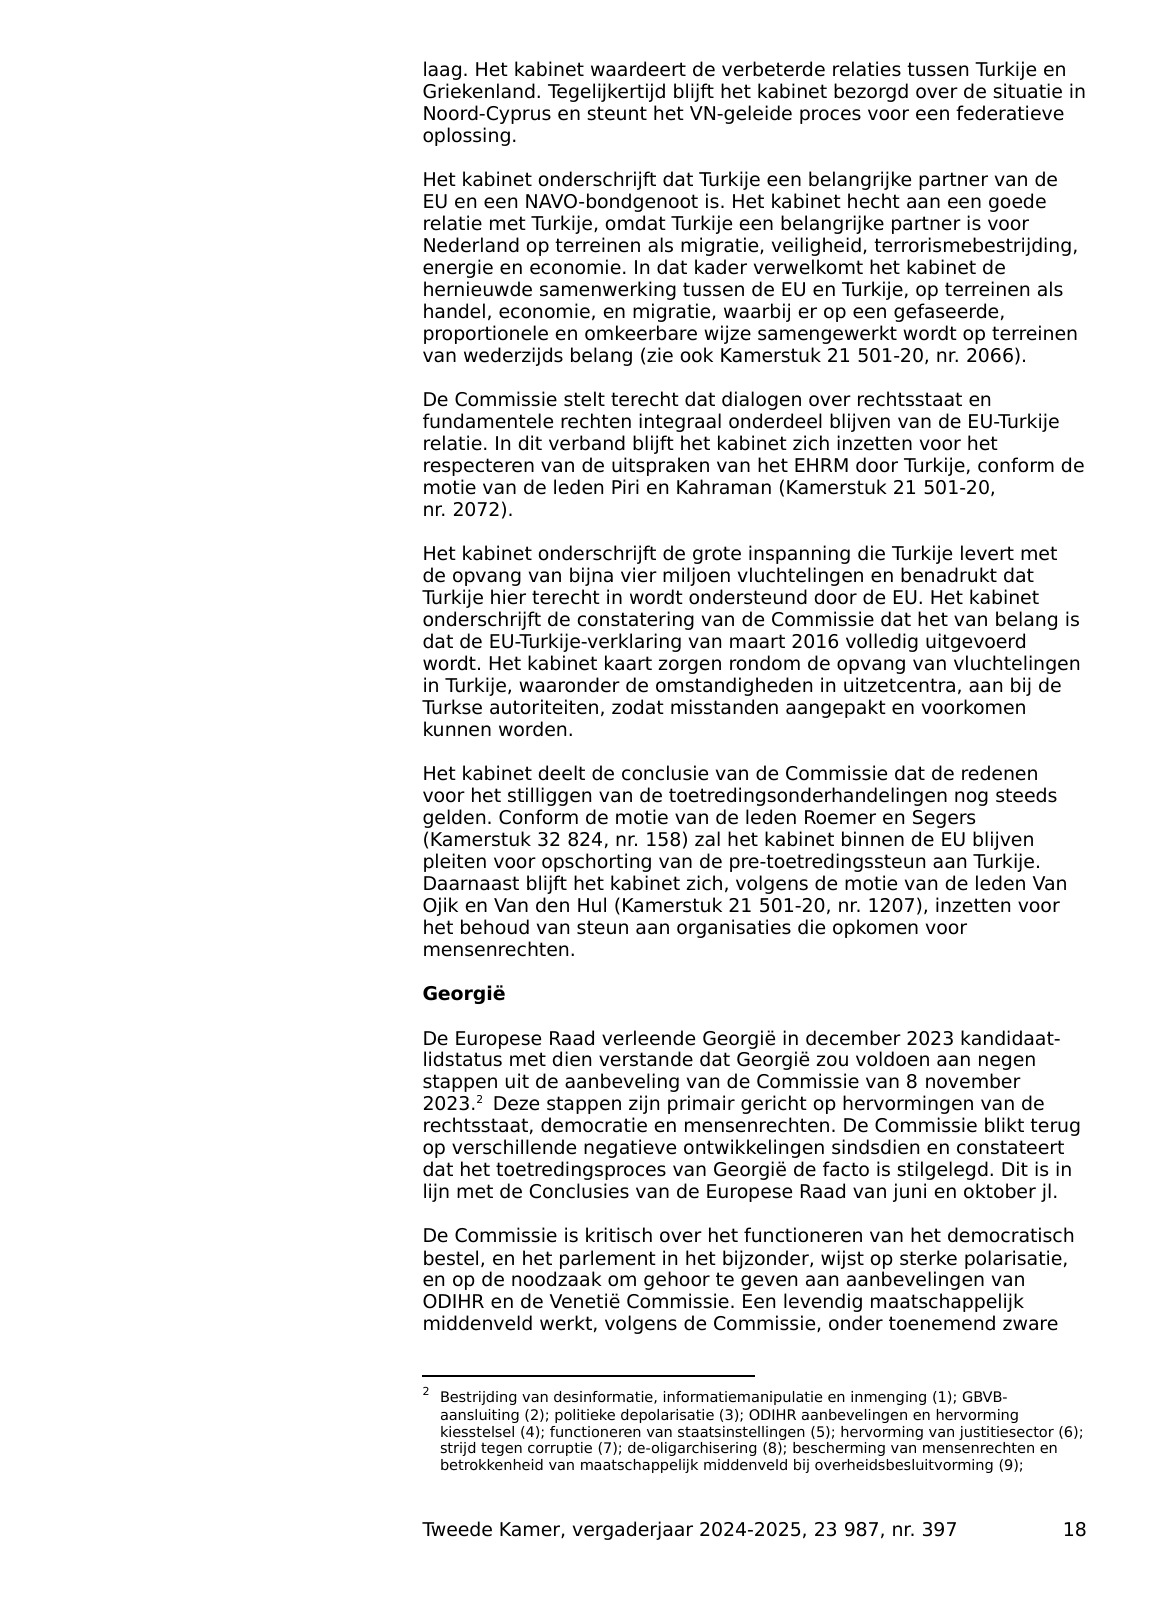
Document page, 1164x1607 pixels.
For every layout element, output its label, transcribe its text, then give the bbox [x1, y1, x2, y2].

subtitle Georgië [422, 983, 1087, 1005]
text Het kabinet deelt de conclusie van de Commissie dat de redenen voor het stilliggen van de toetredingsonderhandelingen nog steeds gelden. Conform de motie van de leden Roemer en Segers (Kamerstuk 32 824, nr. 158) zal het kabinet binnen de EU blijven pleiten voor opschorting van de pre-toetredingssteun aan Turkije. Daarnaast blijft het kabinet zich, volgens de motie van de leden Van Ojik en Van den Hul (Kamerstuk 21 501-20, nr. 1207), inzetten voor het behoud van steun aan organisaties die opkomen voor mensenrechten. [422, 763, 1087, 961]
text Het kabinet onderschrijft de grote inspanning die Turkije levert met de opvang van bijna vier miljoen vluchtelingen en benadrukt dat Turkije hier terecht in wordt ondersteund door de EU. Het kabinet onderschrijft de constatering van de Commissie dat het van belang is dat de EU-Turkije-verklaring van maart 2016 volledig uitgevoerd wordt. Het kabinet kaart zorgen rondom de opvang van vluchtelingen in Turkije, waaronder de omstandigheden in uitzetcentra, aan bij de Turkse autoriteiten, zodat misstanden aangepakt en voorkomen kunnen worden. [422, 543, 1087, 741]
text De Commissie stelt terecht dat dialogen over rechtsstaat en fundamentele rechten integraal onderdeel blijven van de EU-Turkije relatie. In dit verband blijft het kabinet zich inzetten voor het respecteren van de uitspraken van het EHRM door Turkije, conform de motie van de leden Piri en Kahraman (Kamerstuk 21 501-20, nr. 2072). [422, 389, 1087, 521]
text Het kabinet onderschrijft dat Turkije een belangrijke partner van de EU en een NAVO-bondgenoot is. Het kabinet hecht aan een goede relatie met Turkije, omdat Turkije een belangrijke partner is voor Nederland op terreinen als migratie, veiligheid, terrorismebestrijding, energie en economie. In dat kader verwelkomt het kabinet de hernieuwde samenwerking tussen de EU en Turkije, op terreinen als handel, economie, en migratie, waarbij er op een gefaseerde, proportionele en omkeerbare wijze samengewerkt wordt op terreinen van wederzijds belang (zie ook Kamerstuk 21 501-20, nr. 2066). [422, 169, 1087, 367]
text De Commissie is kritisch over het functioneren van het democratisch bestel, en het parlement in het bijzonder, wijst op sterke polarisatie, en op de noodzaak om gehoor te geven aan aanbevelingen van ODIHR en de Venetië Commissie. Een levendig maatschappelijk middenveld werkt, volgens de Commissie, onder toenemend zware [422, 1225, 1087, 1335]
text laag. Het kabinet waardeert de verbeterde relaties tussen Turkije en Griekenland. Tegelijkertijd blijft het kabinet bezorgd over de situatie in Noord-Cyprus en steunt het VN-geleide proces voor een federatieve oplossing. [422, 59, 1087, 147]
text De Europese Raad verleende Georgië in december 2023 kandidaat-lidstatus met dien verstande dat Georgië zou voldoen aan negen stappen uit de aanbeveling van de Commissie van 8 november 2023. Deze stappen zijn primair gericht op hervormingen van de rechtsstaat, democratie en mensenrechten. De Commissie blikt terug op verschillende negatieve ontwikkelingen sindsdien en constateert dat het toetredingsproces van Georgië de facto is stilgelegd. Dit is in lijn met de Conclusies van de Europese Raad van juni en oktober jl. [422, 1027, 1087, 1203]
text Bestrijding van desinformatie, informatiemanipulatie en inmenging (1); GBVB-aansluiting (2); politieke depolarisatie (3); ODIHR aanbevelingen en hervorming kiesstelsel (4); functioneren van staatsinstellingen (5); hervorming van justitiesector (6); strijd tegen corruptie (7); de-oligarchisering (8); bescherming van mensenrechten en betrokkenheid van maatschappelijk middenveld bij overheidsbesluitvorming (9); [422, 1385, 1087, 1474]
